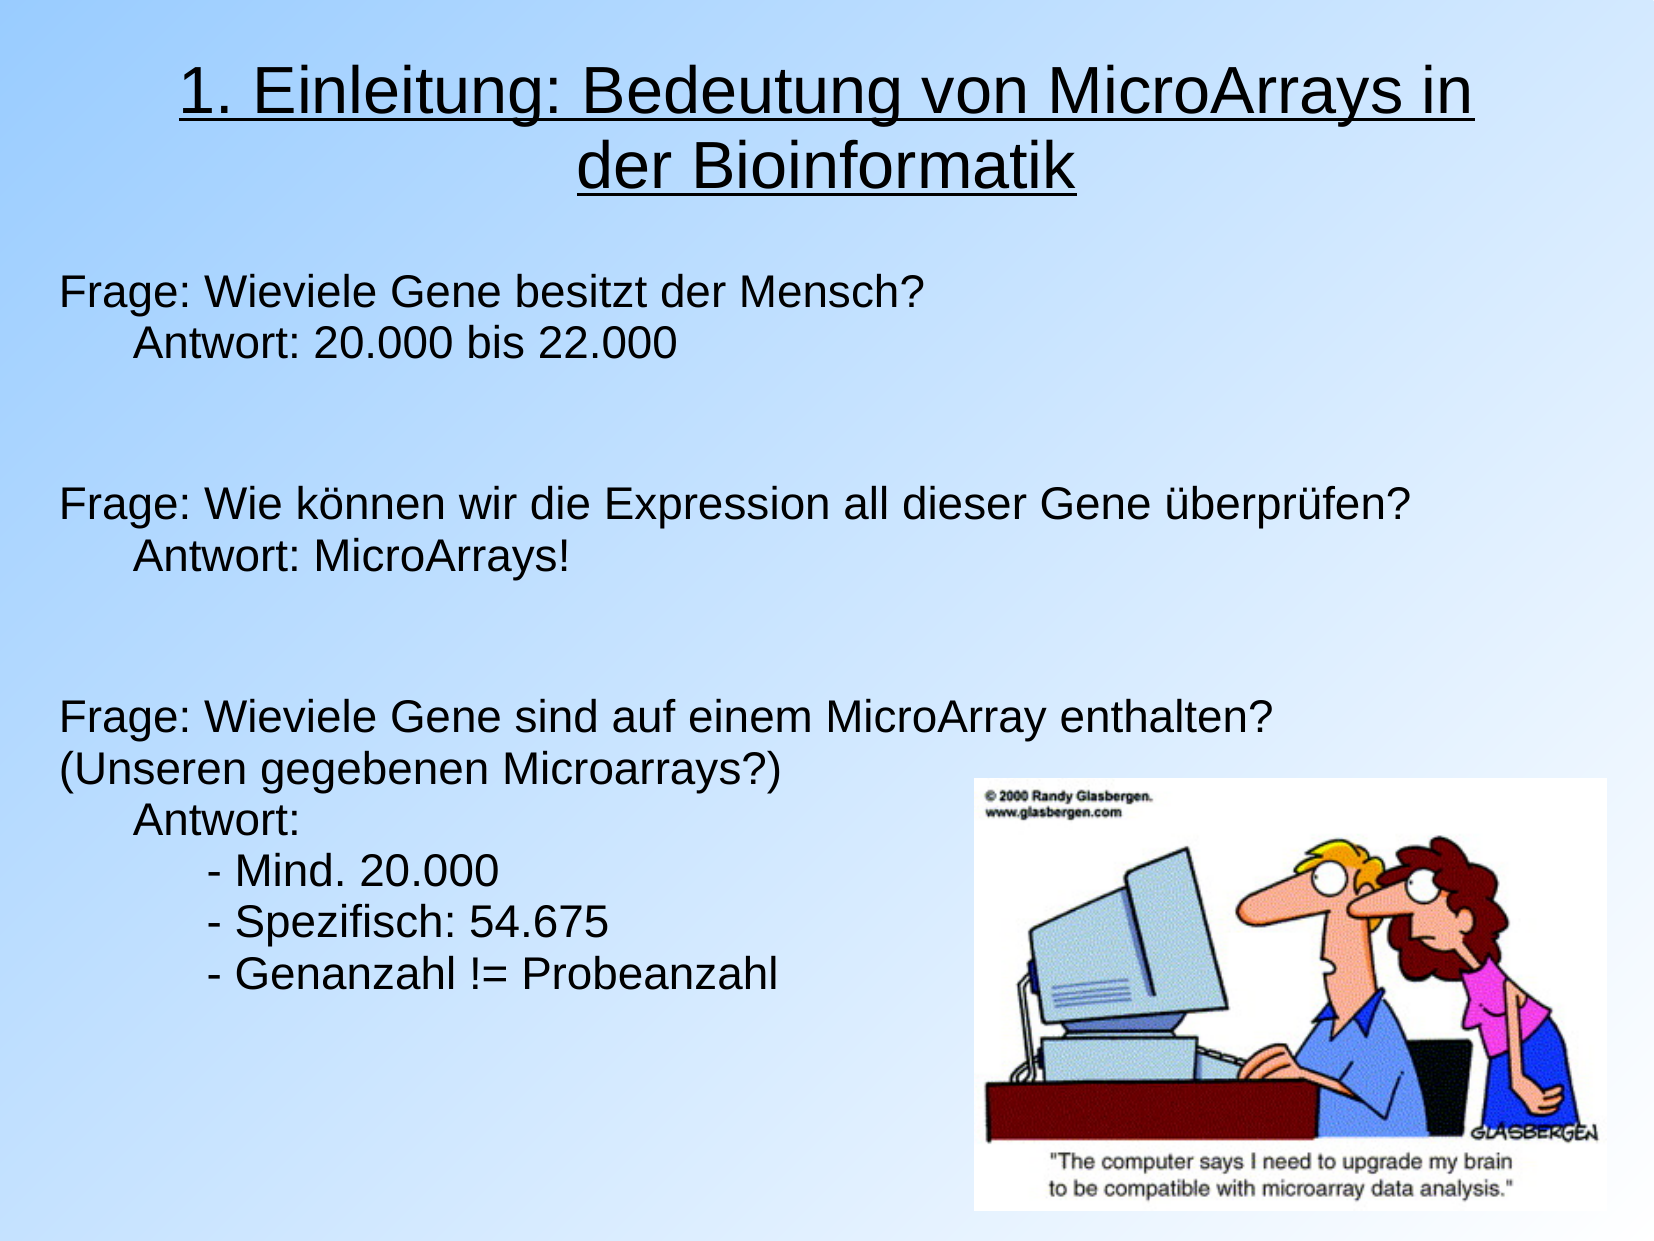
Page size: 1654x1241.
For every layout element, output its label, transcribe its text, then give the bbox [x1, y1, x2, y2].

picture [974, 778, 1607, 1211]
list Frage: Wieviele Gene besitzt der Mensch? Antwort: 20.000 bis 22.000 Frage: Wie können wir die Expression all dieser Gene überprüfen? Antwort: MicroArrays! Frage: Wieviele Gene sind auf einem MicroArray enthalten? (Unseren gegebenen Microarrays?) Antwort: - Mind. 20.000 - Spezifisch: 54.675 - Genanzahl != Probeanzahl [59, 265, 1654, 1241]
title 1. Einleitung: Bedeutung von MicroArrays in der Bioinformatik [0, 0, 1654, 257]
